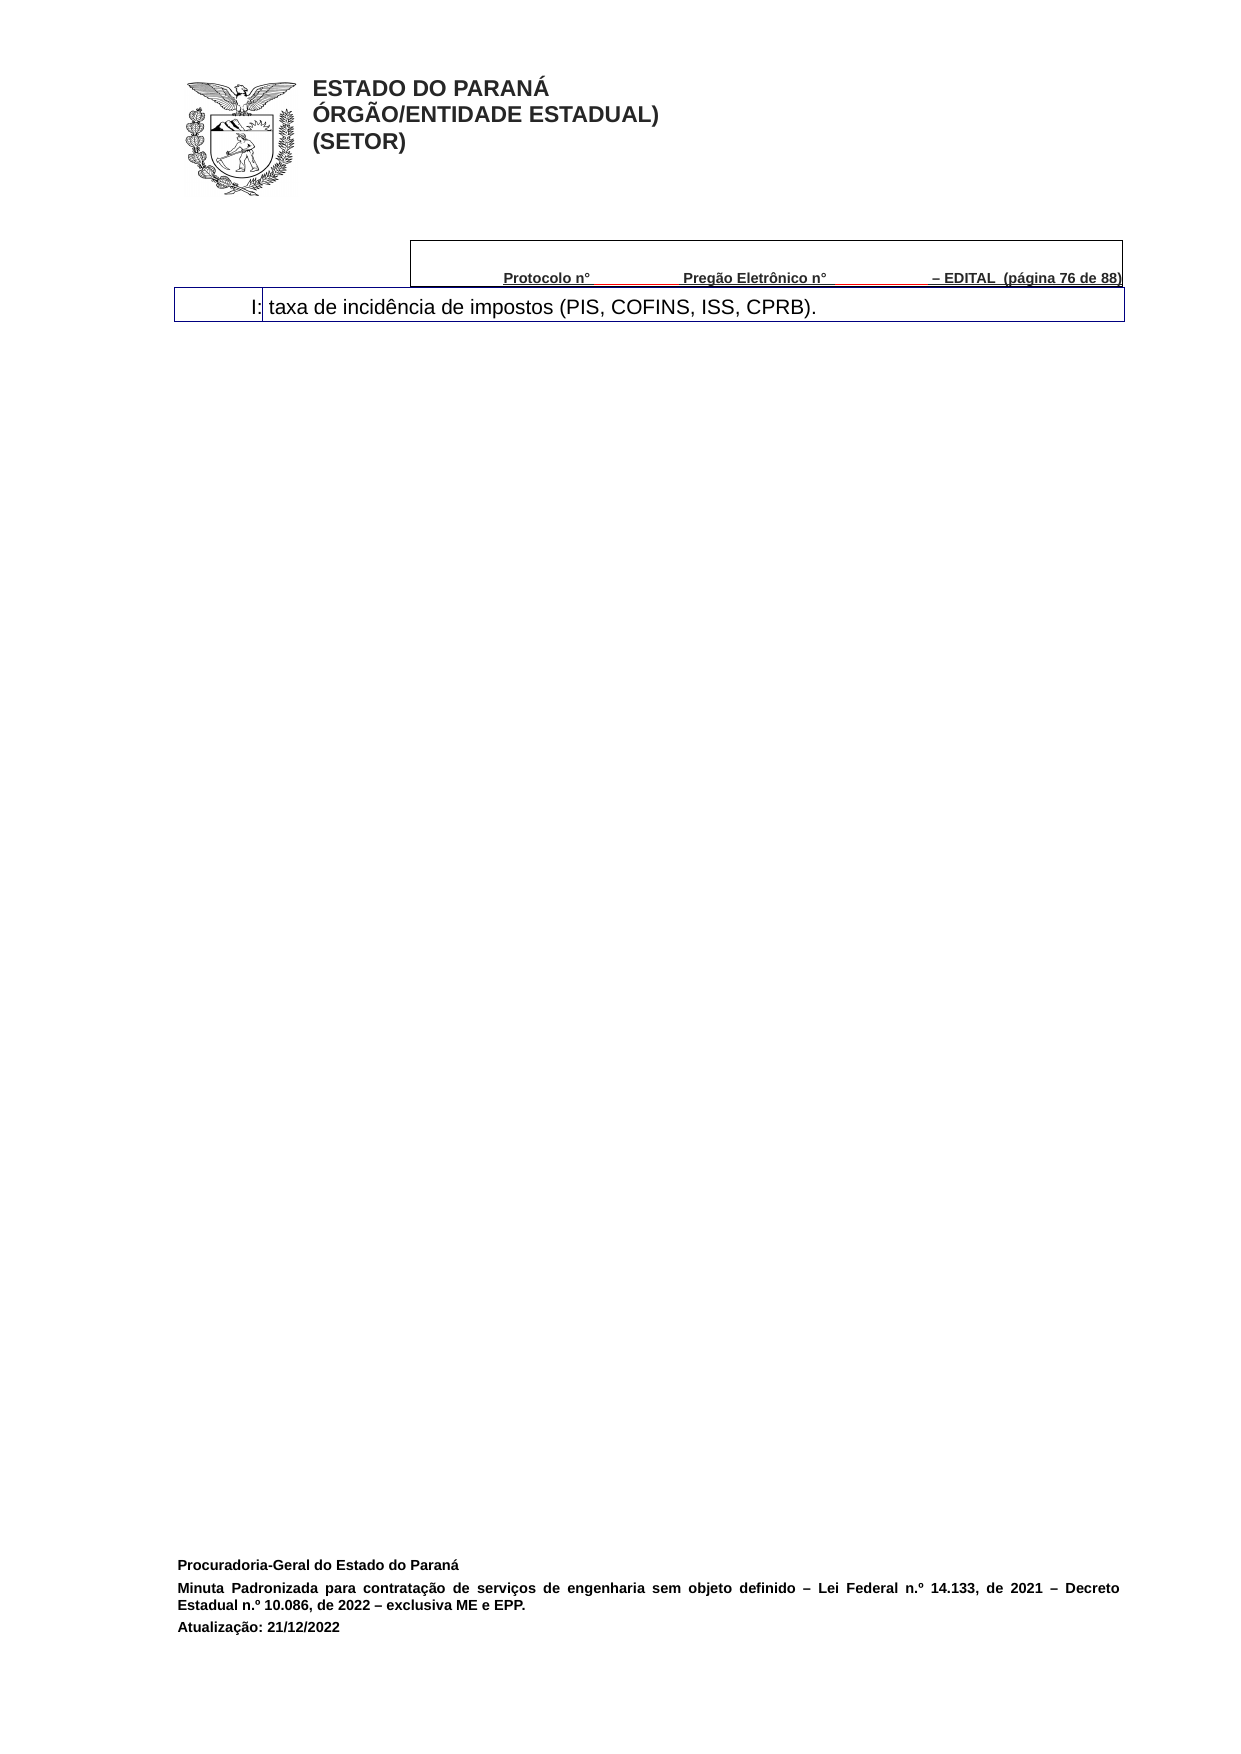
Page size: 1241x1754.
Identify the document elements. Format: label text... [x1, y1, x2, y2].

table_cell taxa de incidência de impostos (PIS, COFINS, ISS, CPRB). [263, 288, 1124, 321]
picture [184, 82, 299, 197]
table_cell I: [175, 288, 262, 321]
table_cell [175, 322, 1124, 351]
